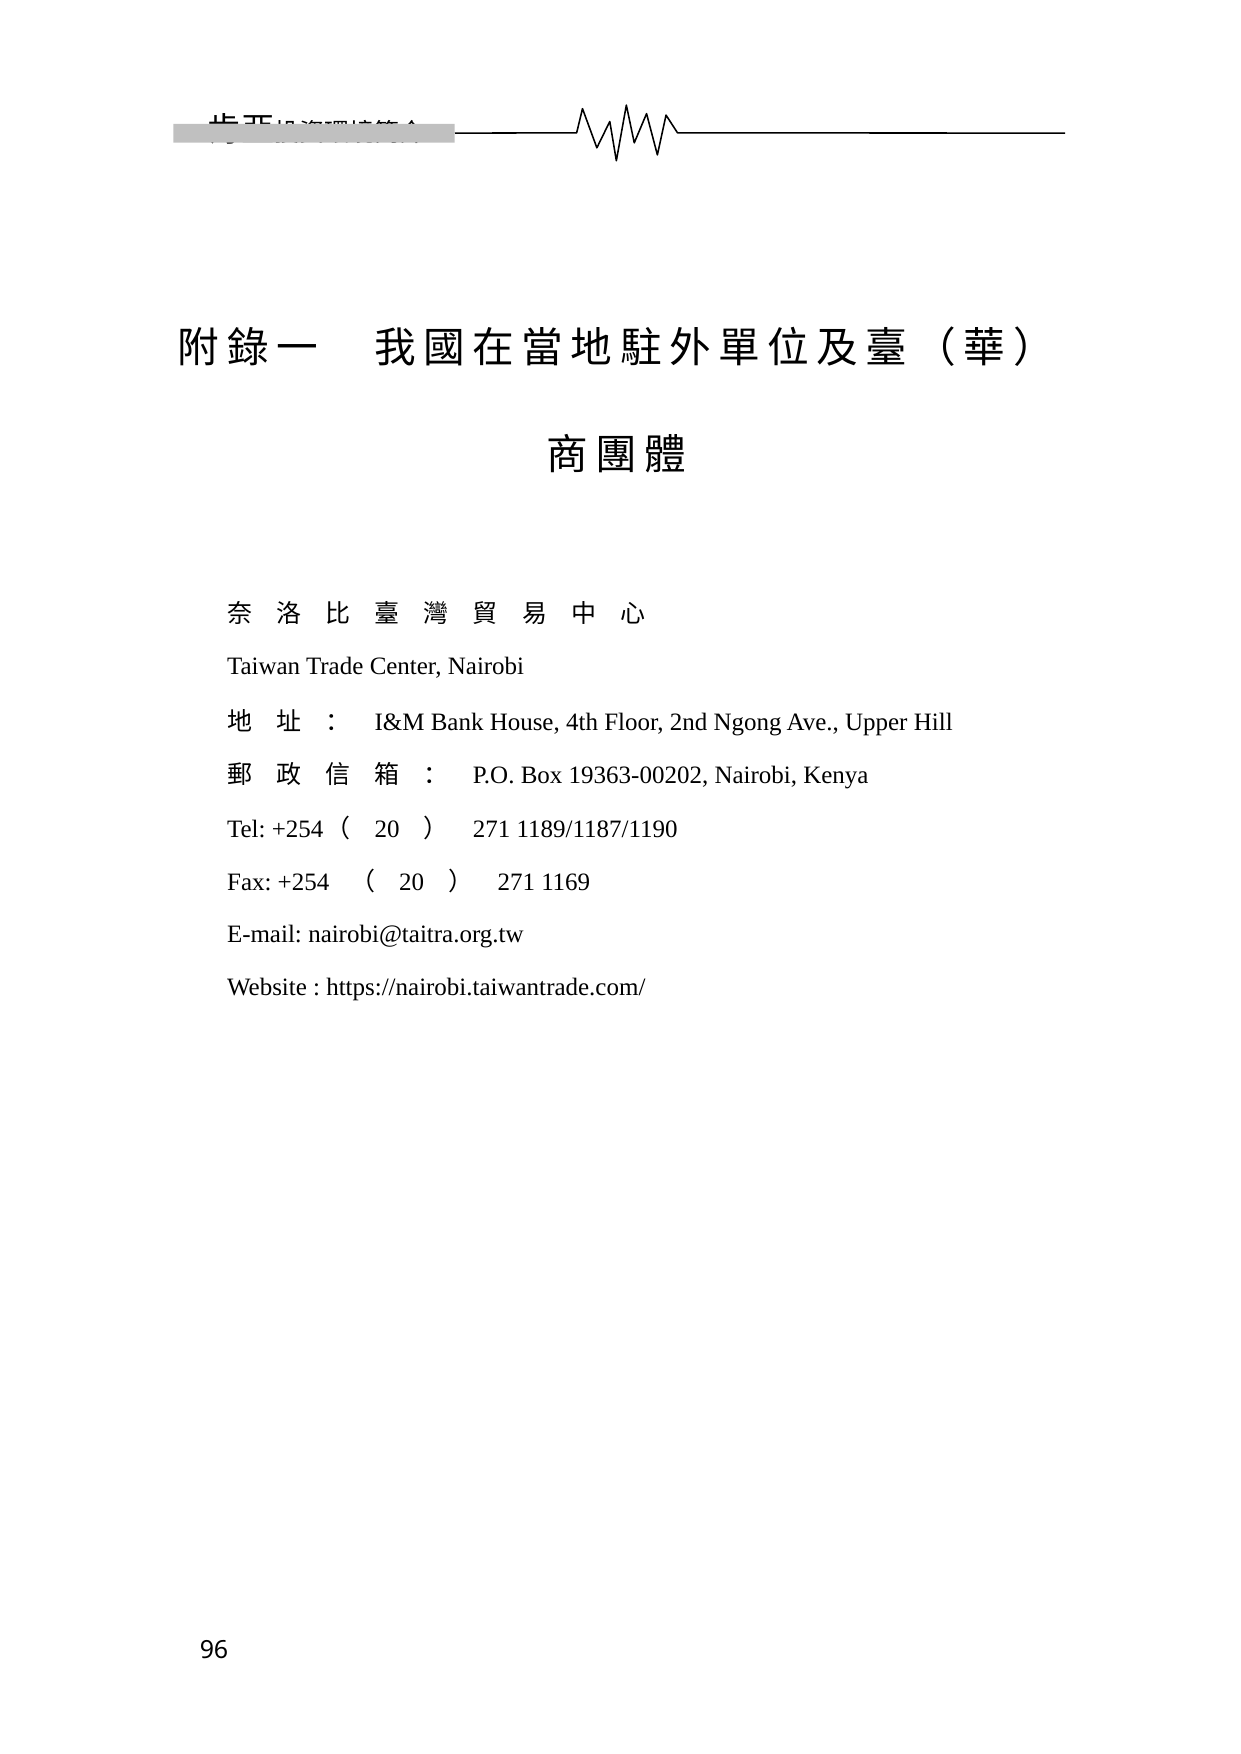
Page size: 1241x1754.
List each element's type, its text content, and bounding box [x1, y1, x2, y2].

text Tel: +254（20）271 1189/1187/1190 [178, 799, 1063, 853]
text 奈洛比臺灣貿易中心 [178, 585, 1063, 639]
text Taiwan Trade Center, Nairobi [178, 639, 1063, 692]
text 郵政信箱：P.O. Box 19363-00202, Nairobi, Kenya [178, 746, 1063, 799]
text 附錄一 我國在當地駐外單位及臺（華）商團體 [178, 291, 1063, 505]
text Fax: +254（20）271 1169 [178, 853, 1063, 906]
text E-mail: nairobi@taitra.org.tw [178, 906, 1063, 960]
text 地址：I&M Bank House, 4th Floor, 2nd Ngong Ave., Upper Hill [178, 692, 1063, 746]
text Website : https://nairobi.taiwantrade.com/ [178, 960, 1063, 1013]
